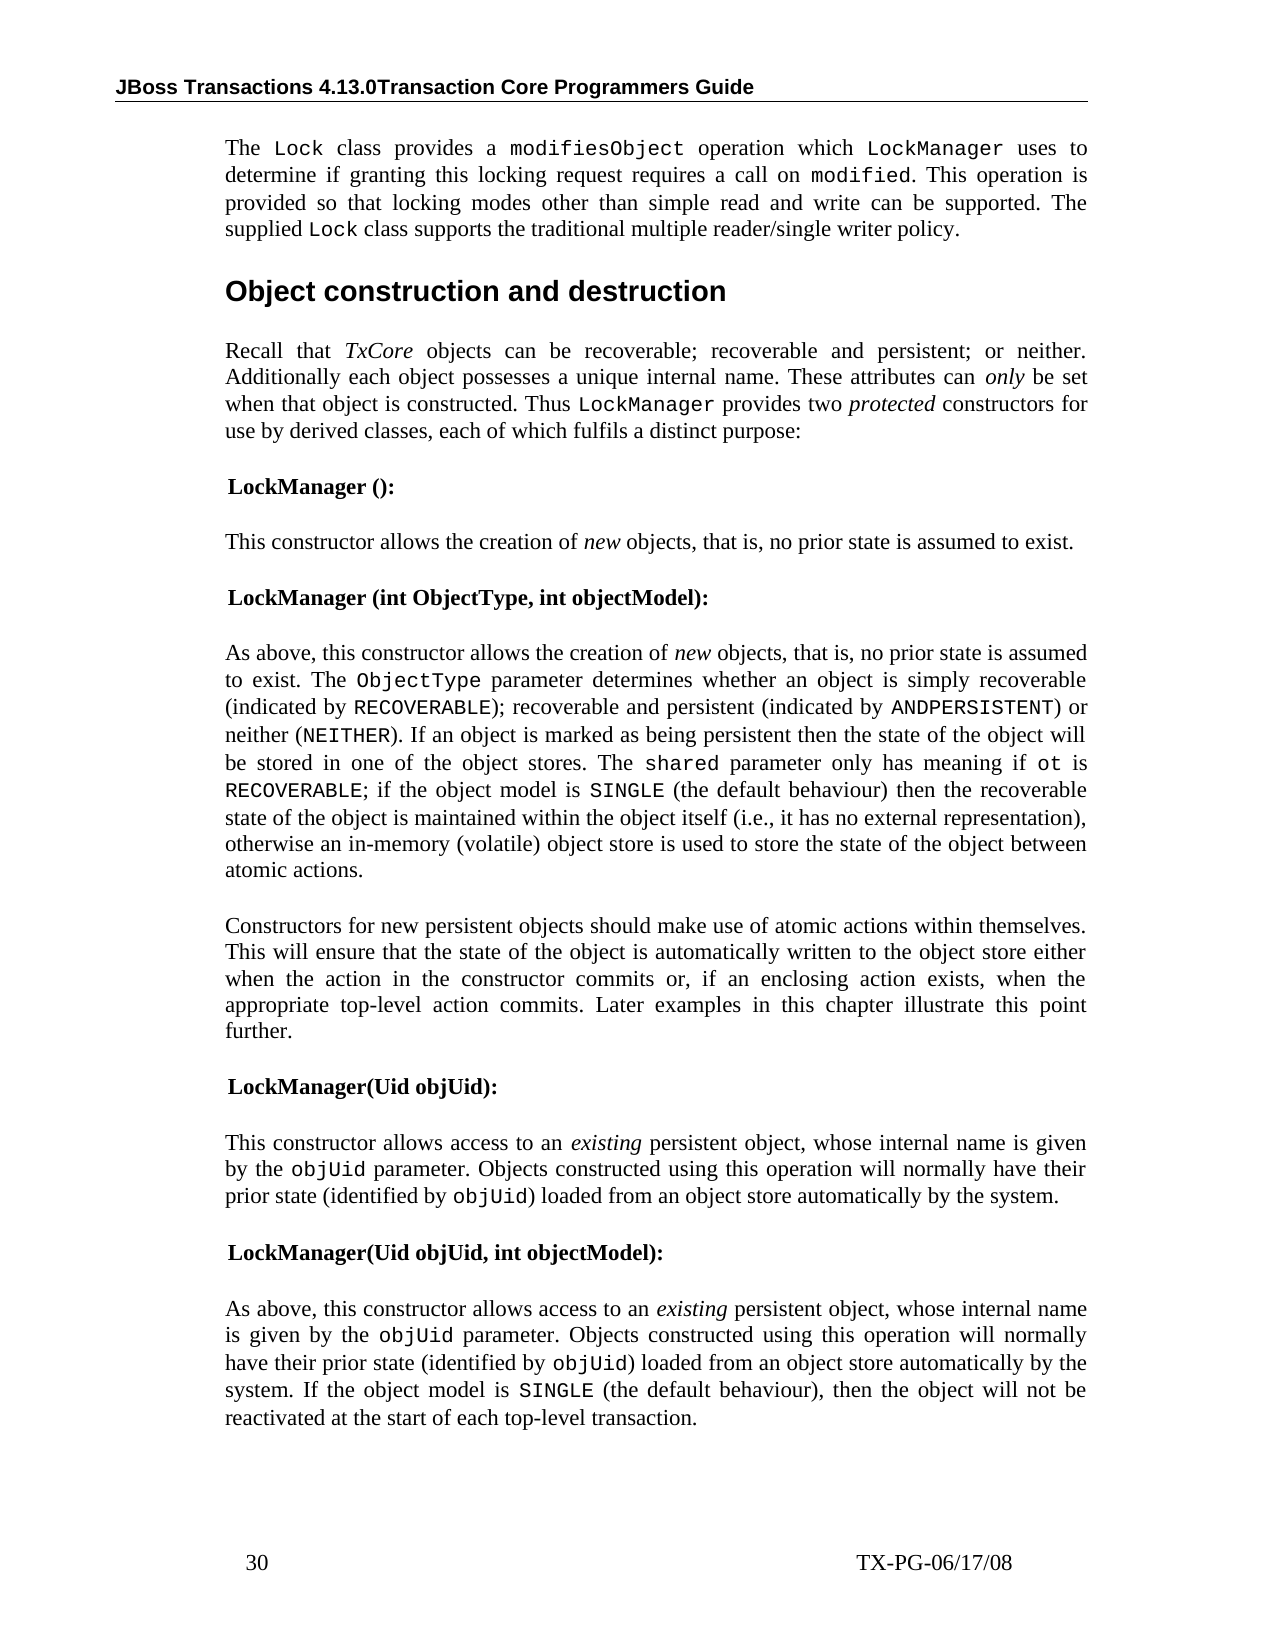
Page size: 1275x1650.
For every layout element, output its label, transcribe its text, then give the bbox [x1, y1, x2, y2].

text LockManager (): [228, 473, 1088, 499]
text Recall that TxCore objects can be recoverable; recoverable and persistent; or neither. Additionally each object possesses a unique internal name. These attributes can only be set when that object is constructed. Thus LockManager provides two protected constructors for use by derived classes, each of which fulfils a distinct purpose: [225, 337, 1088, 444]
text This constructor allows the creation of new objects, that is, no prior state is assumed to exist. [225, 528, 1088, 555]
text LockManager (int ObjectType, int objectModel): [228, 584, 1088, 610]
text Constructors for new persistent objects should make use of atomic actions within themselves. This will ensure that the state of the object is automatically written to the object store either when the action in the constructor commits or, if an enclosing action exists, when the appropriate top-level action commits. Later examples in this chapter illustrate this point further. [225, 912, 1088, 1044]
text LockManager(Uid objUid): [228, 1073, 1088, 1099]
text As above, this constructor allows access to an existing persistent object, whose internal name is given by the objUid parameter. Objects constructed using this operation will normally have their prior state (identified by objUid) loaded from an object store automatically by the system. If the object model is SINGLE (the default behaviour), then the object will not be reactivated at the start of each top-level transaction. [225, 1295, 1088, 1430]
text As above, this constructor allows the creation of new objects, that is, no prior state is assumed to exist. The ObjectType parameter determines whether an object is simply recoverable (indicated by RECOVERABLE); recoverable and persistent (indicated by ANDPERSISTENT) or neither (NEITHER). If an object is marked as being persistent then the state of the object will be stored in one of the object stores. The shared parameter only has meaning if ot is RECOVERABLE; if the object model is SINGLE (the default behaviour) then the recoverable state of the object is maintained within the object itself (i.e., it has no external representation), otherwise an in-memory (volatile) object store is used to store the state of the object between atomic actions. [225, 639, 1088, 883]
text The Lock class provides a modifiesObject operation which LockManager uses to determine if granting this locking request requires a call on modified. This operation is provided so that locking modes other than simple read and write can be supported. The supplied Lock class supports the traditional multiple reader/single writer policy. [225, 134, 1088, 243]
subtitle Object construction and destruction [225, 274, 1088, 308]
text LockManager(Uid objUid, int objectModel): [228, 1239, 1088, 1266]
text This constructor allows access to an existing persistent object, whose internal name is given by the objUid parameter. Objects constructed using this operation will normally have their prior state (identified by objUid) loaded from an object store automatically by the system. [225, 1128, 1088, 1210]
